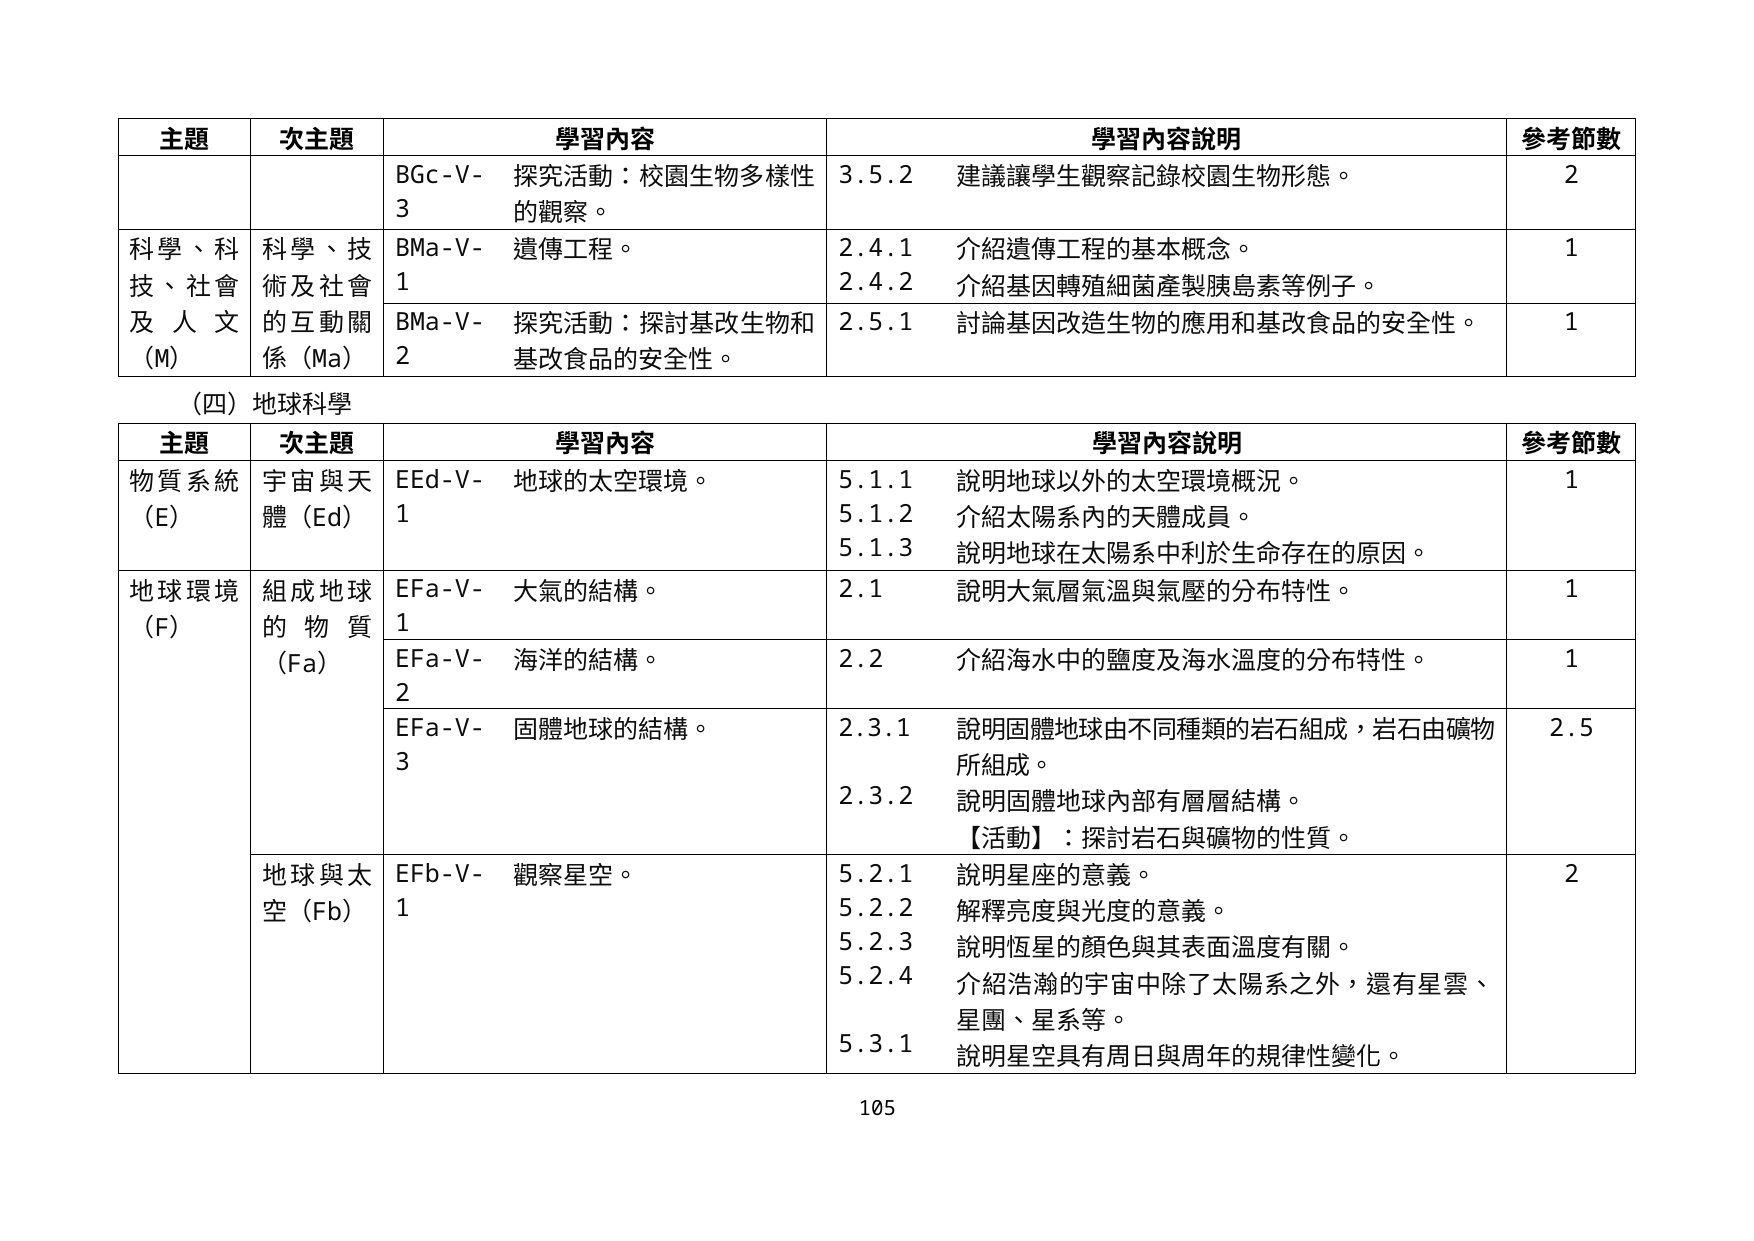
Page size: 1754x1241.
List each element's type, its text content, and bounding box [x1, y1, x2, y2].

table_cell 科學、技術及社會的互動關係（Ma） [251, 230, 383, 376]
table_cell 2.4.1 2.4.2 [827, 230, 945, 302]
table_header 學習內容說明 [827, 119, 1506, 155]
table_header 次主題 [251, 424, 383, 460]
table_cell 討論基因改造生物的應用和基改食品的安全性。 [945, 304, 1506, 376]
table_cell 1 [1507, 571, 1635, 639]
table_cell 固體地球的結構。 [502, 709, 826, 854]
table_header 主題 [119, 424, 250, 460]
table_cell 1 [1507, 461, 1635, 570]
table_header 學習內容 [384, 424, 826, 460]
table_cell EFa-V-1 [384, 571, 502, 639]
table_cell 2.5 [1507, 709, 1635, 854]
table_cell 3.5.2 [827, 156, 945, 229]
text （四）地球科學 [118, 377, 1636, 423]
table_cell 海洋的結構。 [502, 640, 826, 708]
table_cell 1 [1507, 304, 1635, 376]
table_header 次主題 [251, 119, 383, 155]
table_cell BMa-V-1 [384, 230, 502, 302]
table_cell 介紹遺傳工程的基本概念。 介紹基因轉殖細菌產製胰島素等例子。 [945, 230, 1506, 302]
table_cell 地球的太空環境。 [502, 461, 826, 570]
table_cell [119, 156, 250, 229]
table_cell 觀察星空。 [502, 855, 826, 1073]
table_header 參考節數 [1507, 119, 1635, 155]
table_cell 探究活動：探討基改生物和基改食品的安全性。 [502, 304, 826, 376]
table_cell 探究活動：校園生物多樣性的觀察。 [502, 156, 826, 229]
table_cell 地球與太空（Fb） [251, 855, 383, 1073]
table_cell 物質系統（E） [119, 461, 250, 570]
table_cell 組成地球的物質（Fa） [251, 571, 383, 854]
table_cell 說明大氣層氣溫與氣壓的分布特性。 [945, 571, 1506, 639]
table_cell 遺傳工程。 [502, 230, 826, 302]
table_cell 建議讓學生觀察記錄校園生物形態。 [945, 156, 1506, 229]
table_cell 科學、科技、社會及人文（M） [119, 230, 250, 376]
table_cell 說明固體地球由不同種類的岩石組成，岩石由礦物所組成。 說明固體地球內部有層層結構。 【活動】：探討岩石與礦物的性質。 [945, 709, 1506, 854]
table_cell BGc-V-3 [384, 156, 502, 229]
table_header 參考節數 [1507, 424, 1635, 460]
table_cell EFb-V-1 [384, 855, 502, 1073]
table_cell 5.1.1 5.1.2 5.1.3 [827, 461, 945, 570]
table_cell 說明星座的意義。 解釋亮度與光度的意義。 說明恆星的顏色與其表面溫度有關。 介紹浩瀚的宇宙中除了太陽系之外，還有星雲、星團、星系等。 說明星空具有周日與周年的規律性變化。 [945, 855, 1506, 1073]
table_cell 2.5.1 [827, 304, 945, 376]
table_cell 2.1 [827, 571, 945, 639]
table_cell EFa-V-2 [384, 640, 502, 708]
table_cell 宇宙與天體（Ed） [251, 461, 383, 570]
table_cell 1 [1507, 640, 1635, 708]
table_cell 2 [1507, 156, 1635, 229]
table_header 學習內容說明 [827, 424, 1506, 460]
table_cell 5.2.1 5.2.2 5.2.3 5.2.4 5.3.1 [827, 855, 945, 1073]
table_cell BMa-V-2 [384, 304, 502, 376]
table_cell 說明地球以外的太空環境概況。 介紹太陽系內的天體成員。 說明地球在太陽系中利於生命存在的原因。 [945, 461, 1506, 570]
table_cell [251, 156, 383, 229]
table_cell 2.2 [827, 640, 945, 708]
table_header 學習內容 [384, 119, 826, 155]
table_cell EEd-V-1 [384, 461, 502, 570]
table_header 主題 [119, 119, 250, 155]
table_cell 2.3.1 2.3.2 [827, 709, 945, 854]
table_cell 介紹海水中的鹽度及海水溫度的分布特性。 [945, 640, 1506, 708]
table_cell 2 [1507, 855, 1635, 1073]
table_cell 地球環境（F） [119, 571, 250, 1073]
table_cell EFa-V-3 [384, 709, 502, 854]
table_cell 1 [1507, 230, 1635, 302]
table_cell 大氣的結構。 [502, 571, 826, 639]
